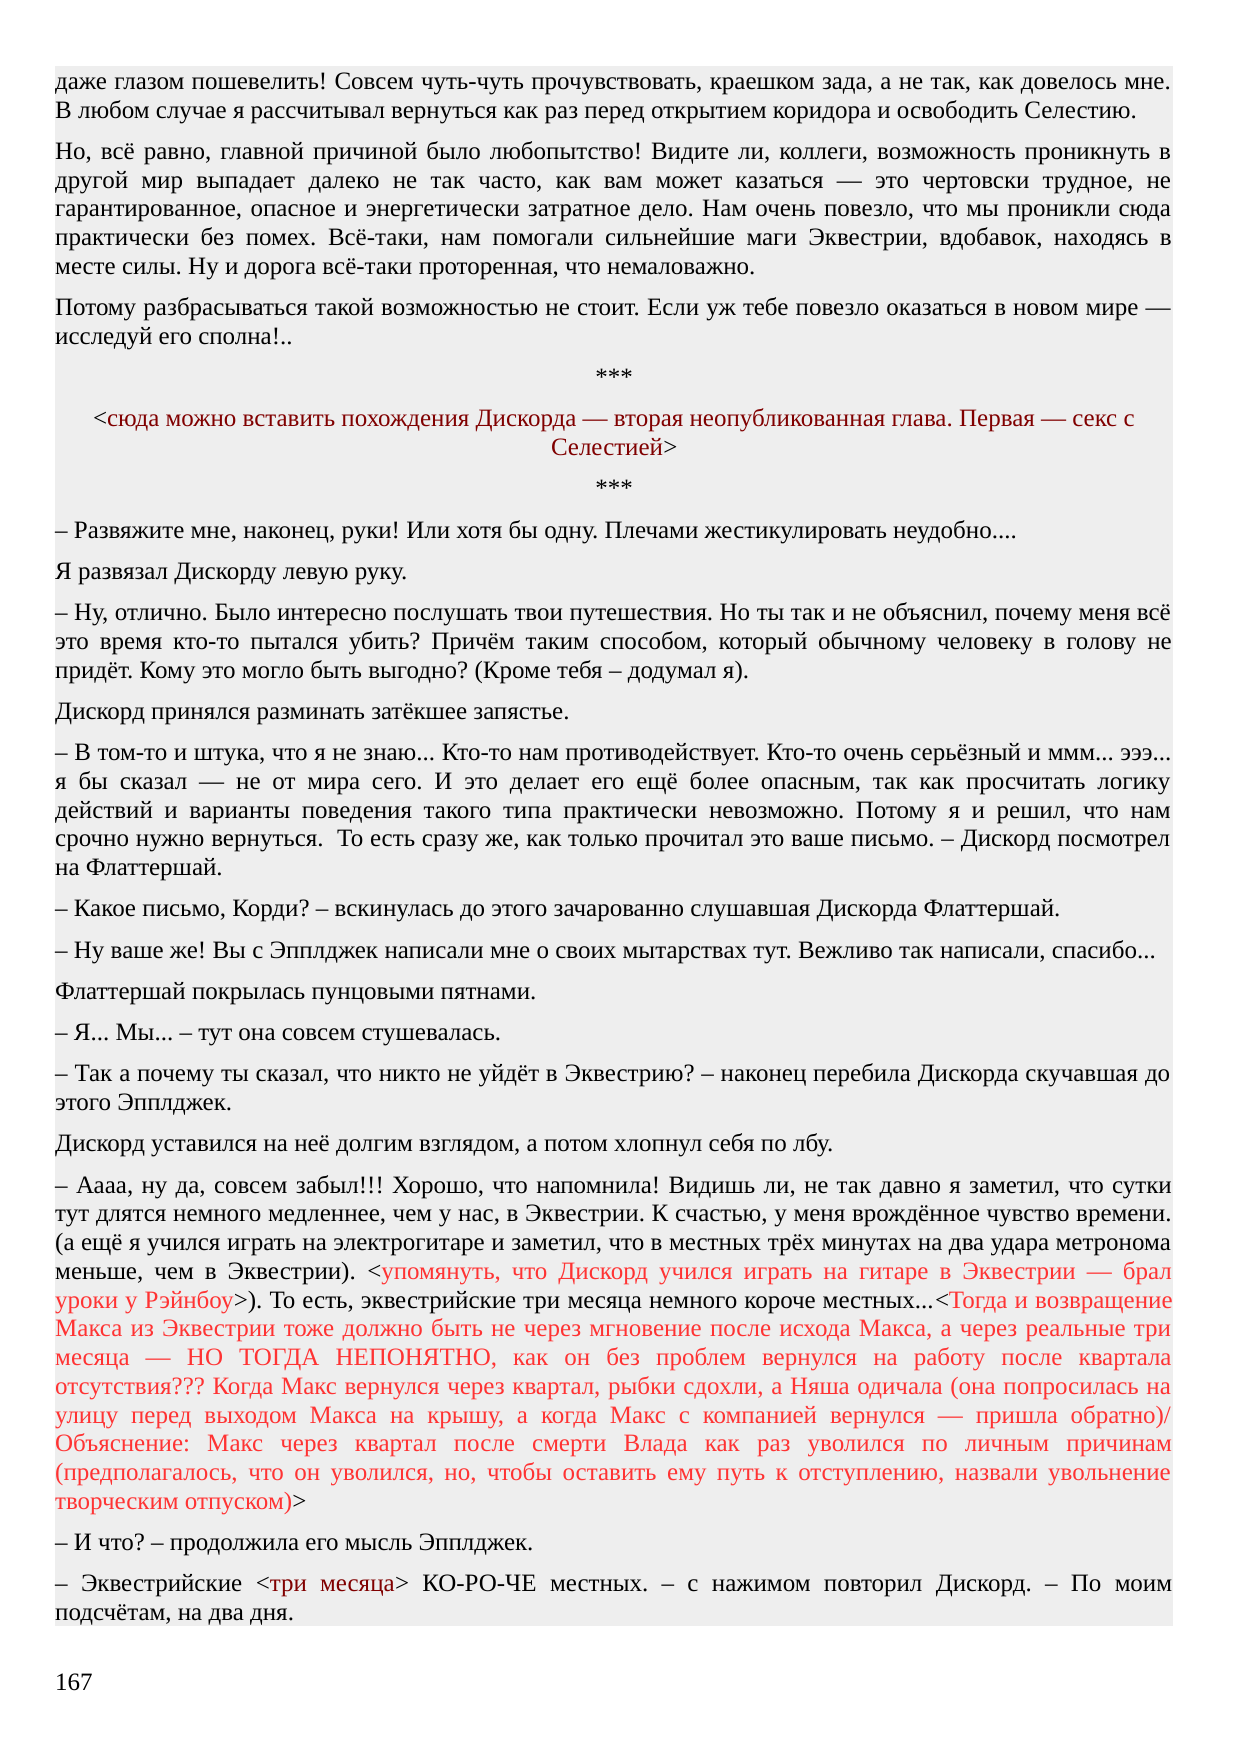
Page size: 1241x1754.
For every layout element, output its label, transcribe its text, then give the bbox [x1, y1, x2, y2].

text Я развязал Дискорду левую руку. [55, 556, 1173, 585]
text – Какое письмо, Корди? – вскинулась до этого зачарованно слушавшая Дискорда Флаттершай. [55, 893, 1173, 922]
text даже глазом пошевелить! Совсем чуть-чуть прочувствовать, краешком зада, а не так, как довелось мне. В любом случае я рассчитывал вернуться как раз перед открытием коридора и освободить Селестию. [55, 66, 1173, 123]
text Флаттершай покрылась пунцовыми пятнами. [55, 976, 1173, 1005]
text – Эквестрийские <три месяца> КО-РО-ЧЕ местных. – с нажимом повторил Дискорд. – По моим подсчётам, на два дня. [55, 1568, 1173, 1626]
text <сюда можно вставить похождения Дискорда — вторая неопубликованная глава. Первая — секс с Селестией> [55, 403, 1173, 461]
text – Ну ваше же! Вы с Эпплджек написали мне о своих мытарствах тут. Вежливо так написали, спасибо... [55, 935, 1173, 963]
text *** [55, 473, 1173, 502]
text – Аааа, ну да, совсем забыл!!! Хорошо, что напомнила! Видишь ли, не так давно я заметил, что сутки тут длятся немного медленнее, чем у нас, в Эквестрии. К счастью, у меня врождённое чувство времени. (а ещё я учился играть на электрогитаре и заметил, что в местных трёх минутах на два удара метронома меньше, чем в Эквестрии). <упомянуть, что Дискорд учился играть на гитаре в Эквестрии — брал уроки у Рэйнбоу>). То есть, эквестрийские три месяца немного короче местных...<Тогда и возвращение Макса из Эквестрии тоже должно быть не через мгновение после исхода Макса, а через реальные три месяца — НО ТОГДА НЕПОНЯТНО, как он без проблем вернулся на работу после квартала отсутствия??? Когда Макс вернулся через квартал, рыбки сдохли, а Няша одичала (она попросилась на улицу перед выходом Макса на крышу, а когда Макс с компанией вернулся — пришла обратно)/ Объяснение: Макс через квартал после смерти Влада как раз уволился по личным причинам (предполагалось, что он уволился, но, чтобы оставить ему путь к отступлению, назвали увольнение творческим отпуском)> [55, 1170, 1173, 1515]
text – Ну, отлично. Было интересно послушать твои путешествия. Но ты так и не объяснил, почему меня всё это время кто-то пытался убить? Причём таким способом, который обычному человеку в голову не придёт. Кому это могло быть выгодно? (Кроме тебя – додумал я). [55, 597, 1173, 683]
text *** [55, 362, 1173, 391]
text – Я... Мы... – тут она совсем стушевалась. [55, 1017, 1173, 1046]
text – В том-то и штука, что я не знаю... Кто-то нам противодействует. Кто-то очень серьёзный и ммм... эээ... я бы сказал — не от мира сего. И это делает его ещё более опасным, так как просчитать логику действий и варианты поведения такого типа практически невозможно. Потому я и решил, что нам срочно нужно вернуться. То есть сразу же, как только прочитал это ваше письмо. – Дискорд посмотрел на Флаттершай. [55, 737, 1173, 881]
text – Развяжите мне, наконец, руки! Или хотя бы одну. Плечами жестикулировать неудобно.... [55, 515, 1173, 543]
text – Так а почему ты сказал, что никто не уйдёт в Эквестрию? – наконец перебила Дискорда скучавшая до этого Эпплджек. [55, 1058, 1173, 1116]
text Но, всё равно, главной причиной было любопытство! Видите ли, коллеги, возможность проникнуть в другой мир выпадает далеко не так часто, как вам может казаться — это чертовски трудное, не гарантированное, опасное и энергетически затратное дело. Нам очень повезло, что мы проникли сюда практически без помех. Всё-таки, нам помогали сильнейшие маги Эквестрии, вдобавок, находясь в месте силы. Ну и дорога всё-таки проторенная, что немаловажно. [55, 136, 1173, 280]
text Дискорд уставился на неё долгим взглядом, а потом хлопнул себя по лбу. [55, 1128, 1173, 1157]
text Потому разбрасываться такой возможностью не стоит. Если уж тебе повезло оказаться в новом мире — исследуй его сполна!.. [55, 292, 1173, 350]
text – И что? – продолжила его мысль Эпплджек. [55, 1527, 1173, 1556]
text Дискорд принялся разминать затёкшее запястье. [55, 696, 1173, 725]
